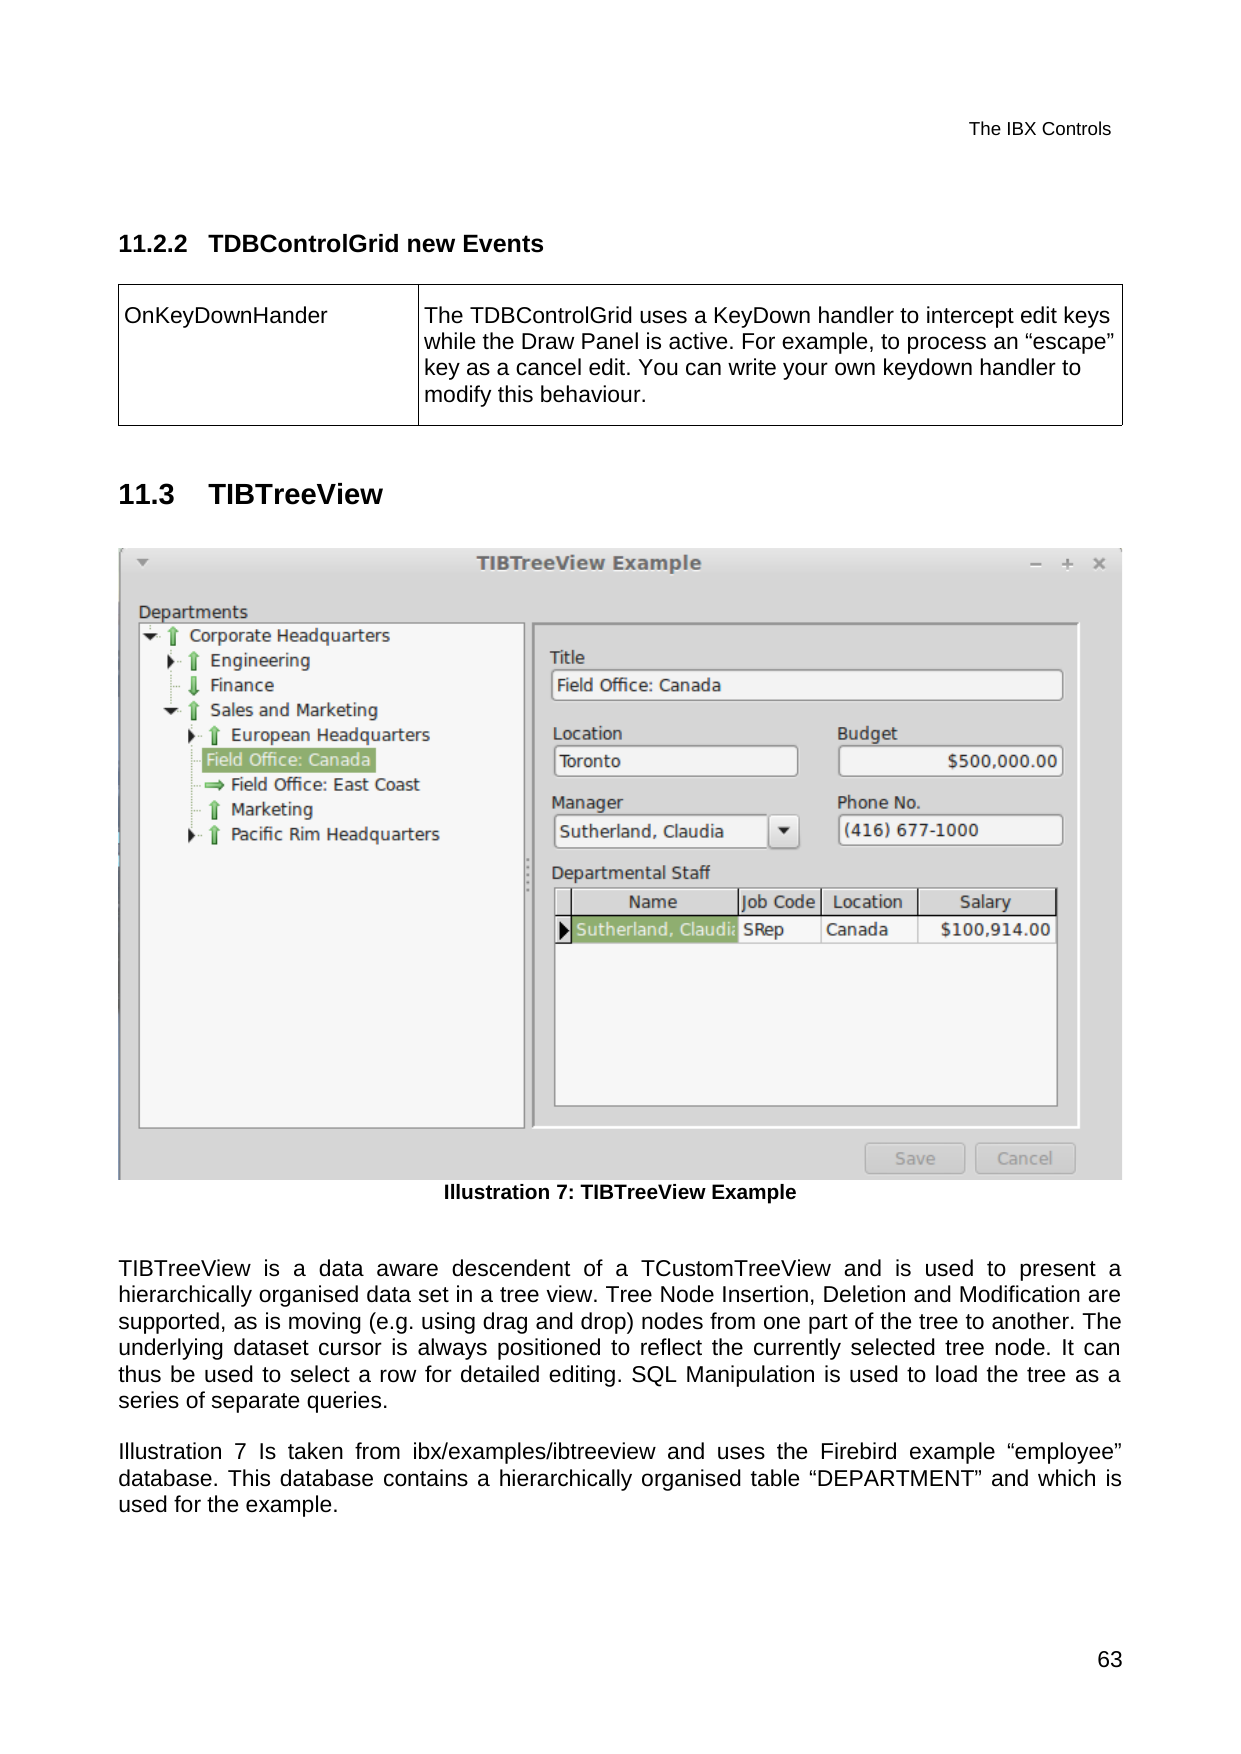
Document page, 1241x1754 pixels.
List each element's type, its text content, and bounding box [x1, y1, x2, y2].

text Illustration 7: TIBTreeView Example [118, 1180, 1122, 1204]
table_header OnKeyDownHander [119, 285, 418, 425]
picture [118, 548, 1123, 1180]
subtitle TIBTreeView [118, 477, 1122, 510]
subtitle TDBControlGrid new Events [118, 229, 1122, 258]
table_header The TDBControlGrid uses a KeyDown handler to intercept edit keys while the Draw Panel is active. For example, to process an “escape” key as a cancel edit. You can write your own keydown handler to modify this behaviour. [419, 285, 1122, 425]
text TIBTreeView is a data aware descendent of a TCustomTreeView and is used to present a hierarchically organised data set in a tree view. Tree Node Insertion, Deletion and Modification are supported, as is moving (e.g. using drag and drop) nodes from one part of the tree to another. The underlying dataset cursor is always positioned to reflect the currently selected tree node. It can thus be used to select a row for detailed editing. SQL Manipulation is used to load the tree as a series of separate queries. [118, 1255, 1122, 1413]
text Illustration 7 Is taken from ibx/examples/ibtreeview and uses the Firebird example “employee” database. This database contains a hierarchically organised table “DEPARTMENT” and which is used for the example. [118, 1438, 1122, 1517]
